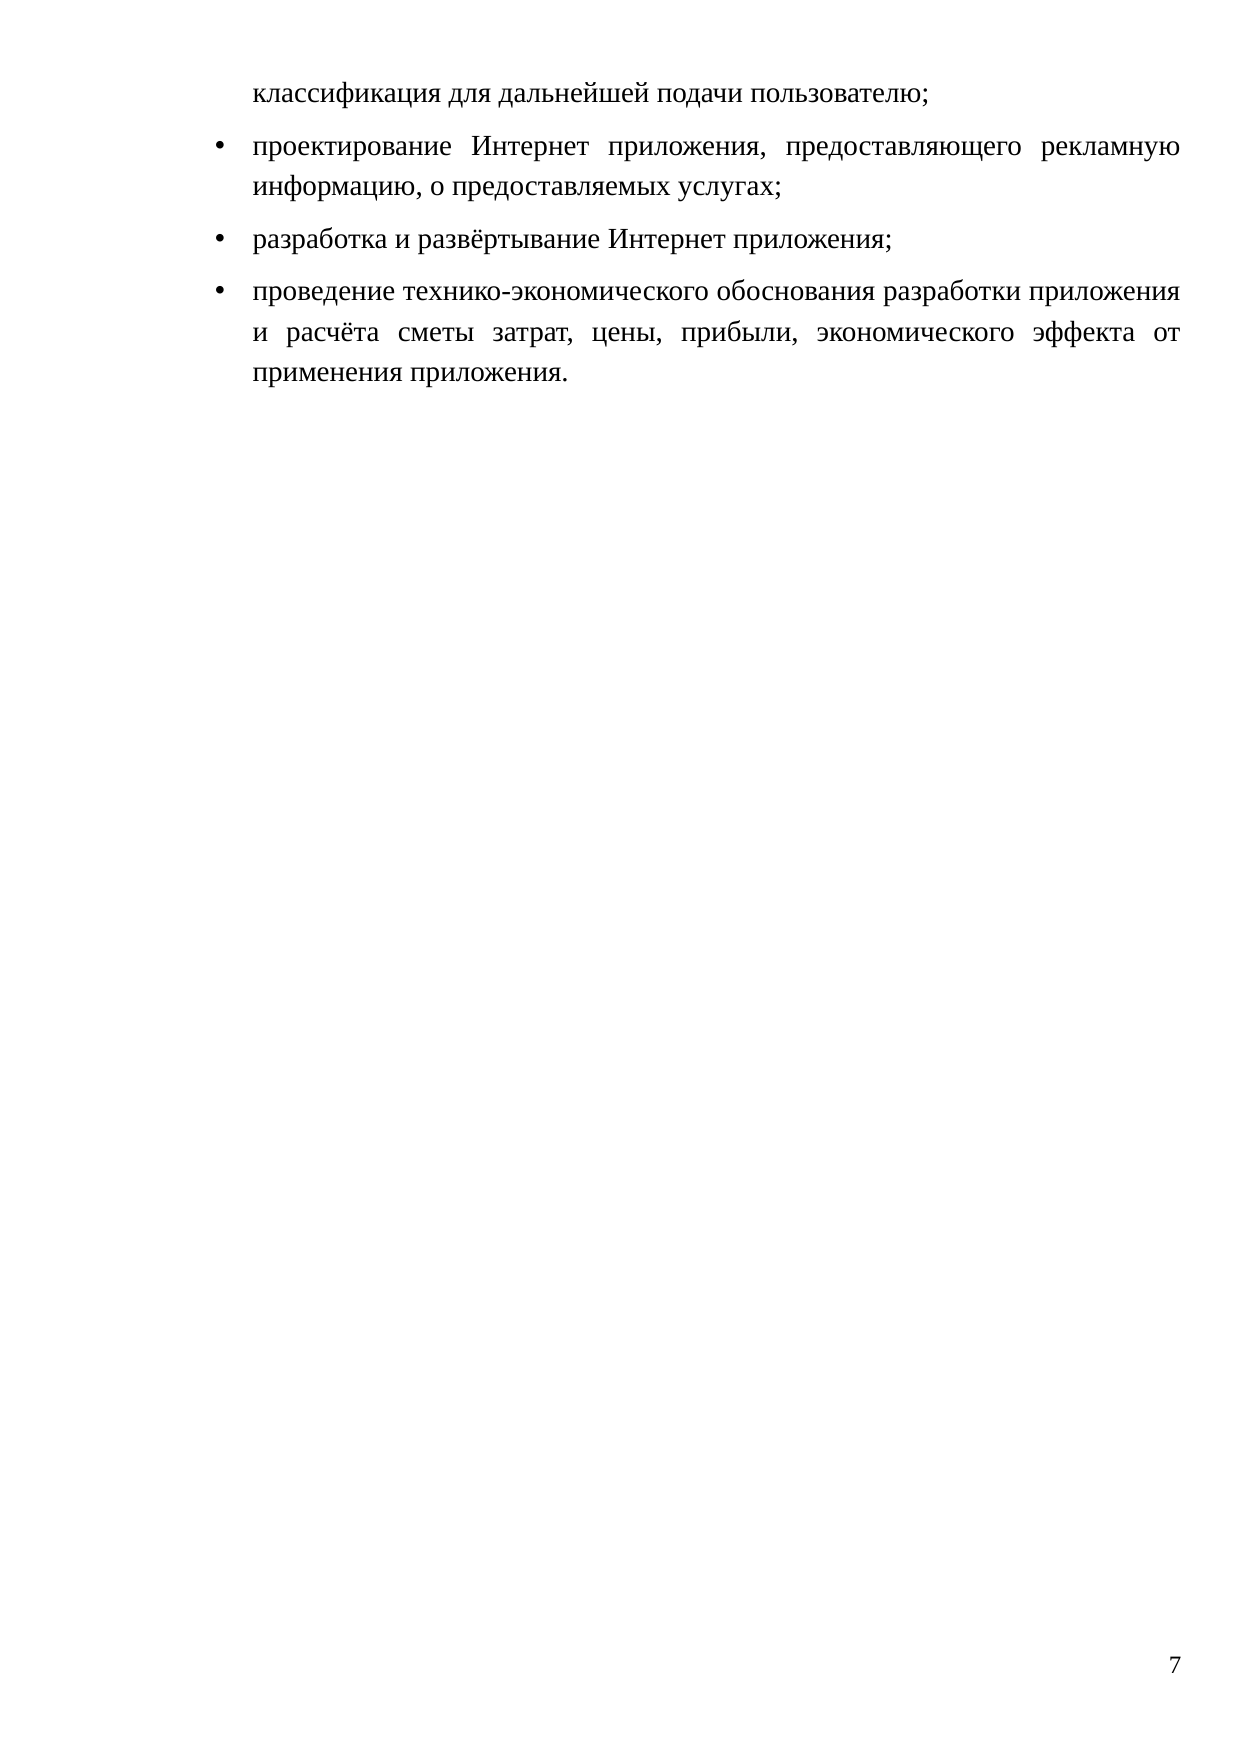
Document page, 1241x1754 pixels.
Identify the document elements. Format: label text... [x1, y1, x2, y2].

list проектирование Интернет приложения, предоставляющего рекламную информацию, о предоставляемых услугах; [215, 128, 1181, 202]
list разработка и развёртывание Интернет приложения; [215, 221, 1181, 254]
list проведение технико-экономического обоснования разработки приложения и расчёта сметы затрат, цены, прибыли, экономического эффекта от применения приложения. [215, 273, 1181, 388]
list классификация для дальнейшей подачи пользователю; [215, 75, 1181, 108]
